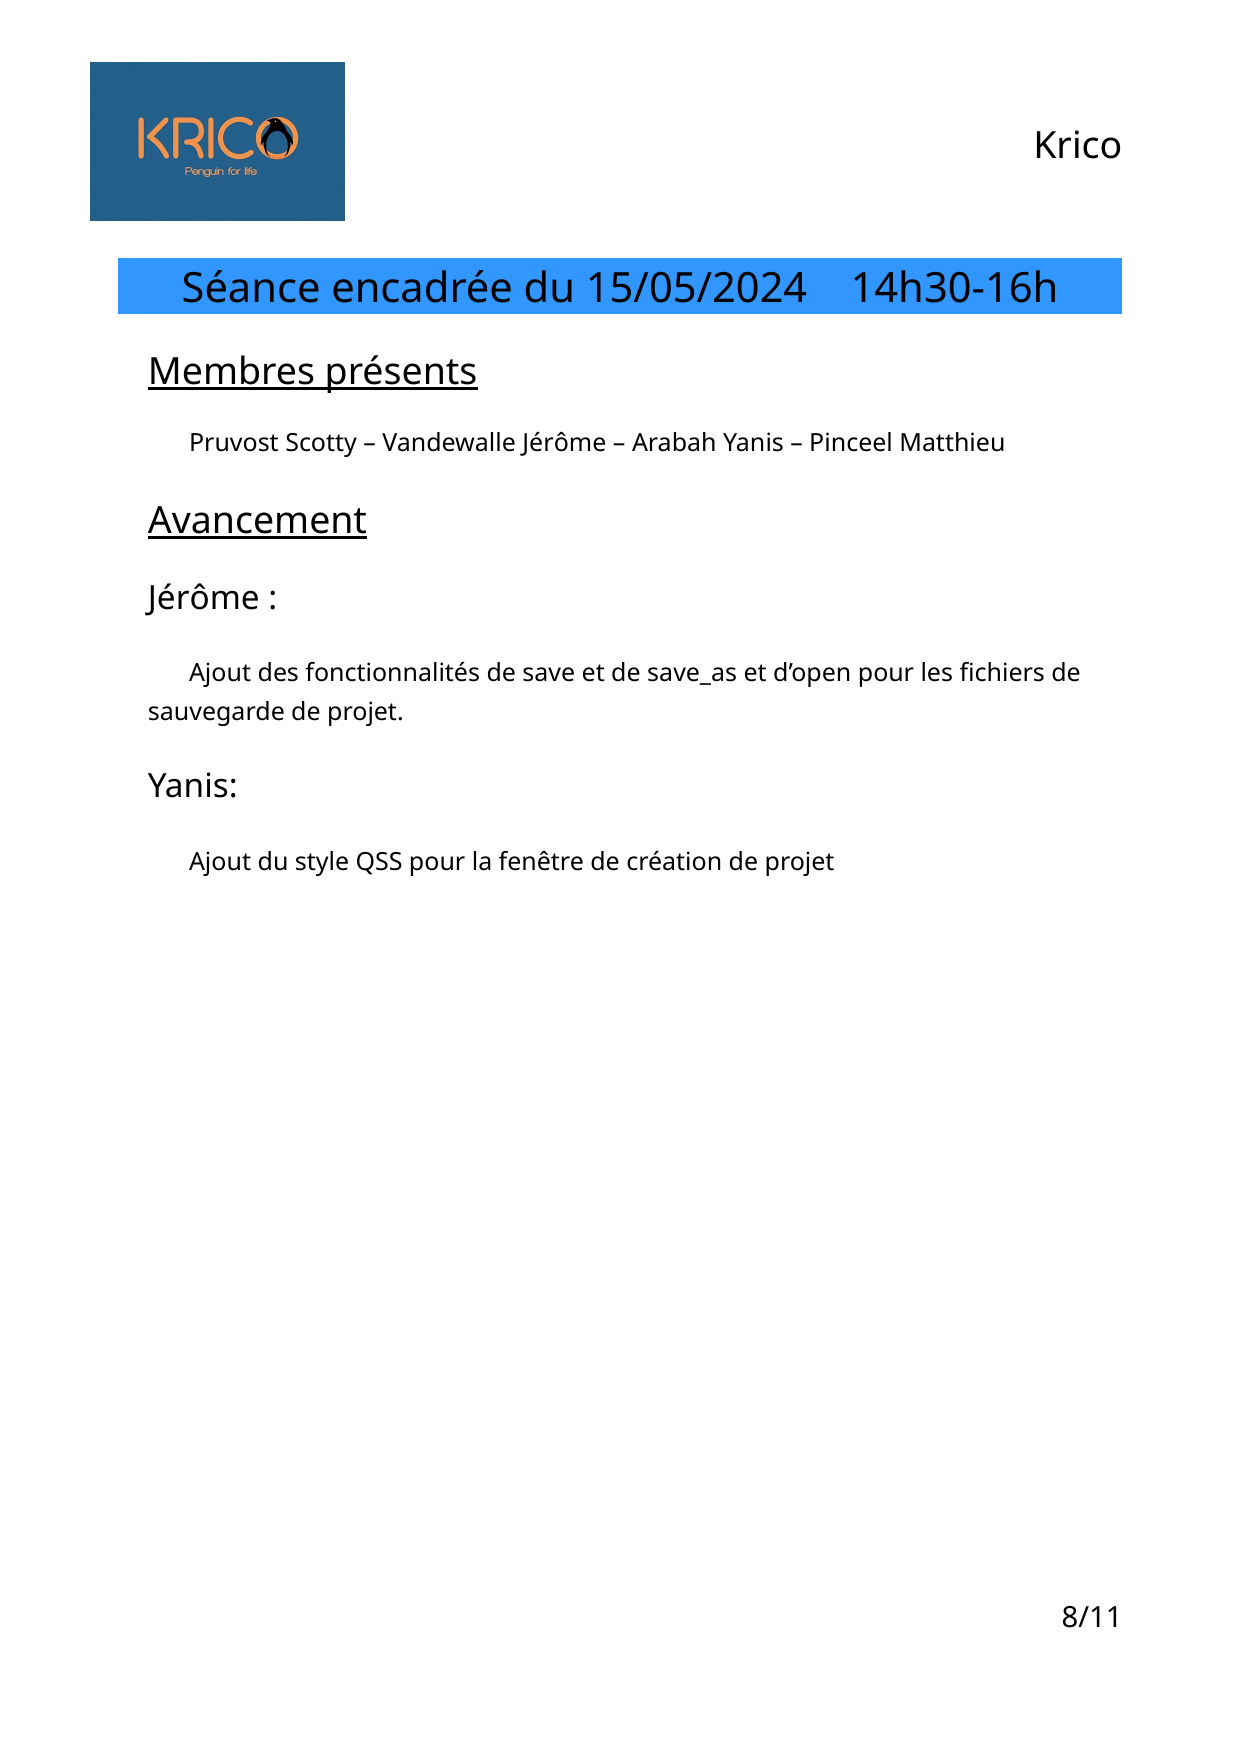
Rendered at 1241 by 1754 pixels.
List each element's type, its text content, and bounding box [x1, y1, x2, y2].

text Ajout du style QSS pour la fenêtre de création de projet [148, 843, 1093, 877]
subtitle Membres présents [148, 344, 1122, 395]
text Pruvost Scotty – Vandewalle Jérôme – Arabah Yanis – Pinceel Matthieu [148, 424, 1093, 458]
subtitle Yanis: [148, 762, 1122, 808]
picture [90, 62, 345, 221]
text Ajout des fonctionnalités de save et de save_as et d’open pour les fichiers de sauvegarde de projet. [148, 654, 1093, 728]
subtitle Avancement [148, 493, 1122, 544]
subtitle Séance encadrée du 15/05/2024 14h30-16h [118, 258, 1122, 314]
subtitle Jérôme : [148, 574, 1122, 619]
